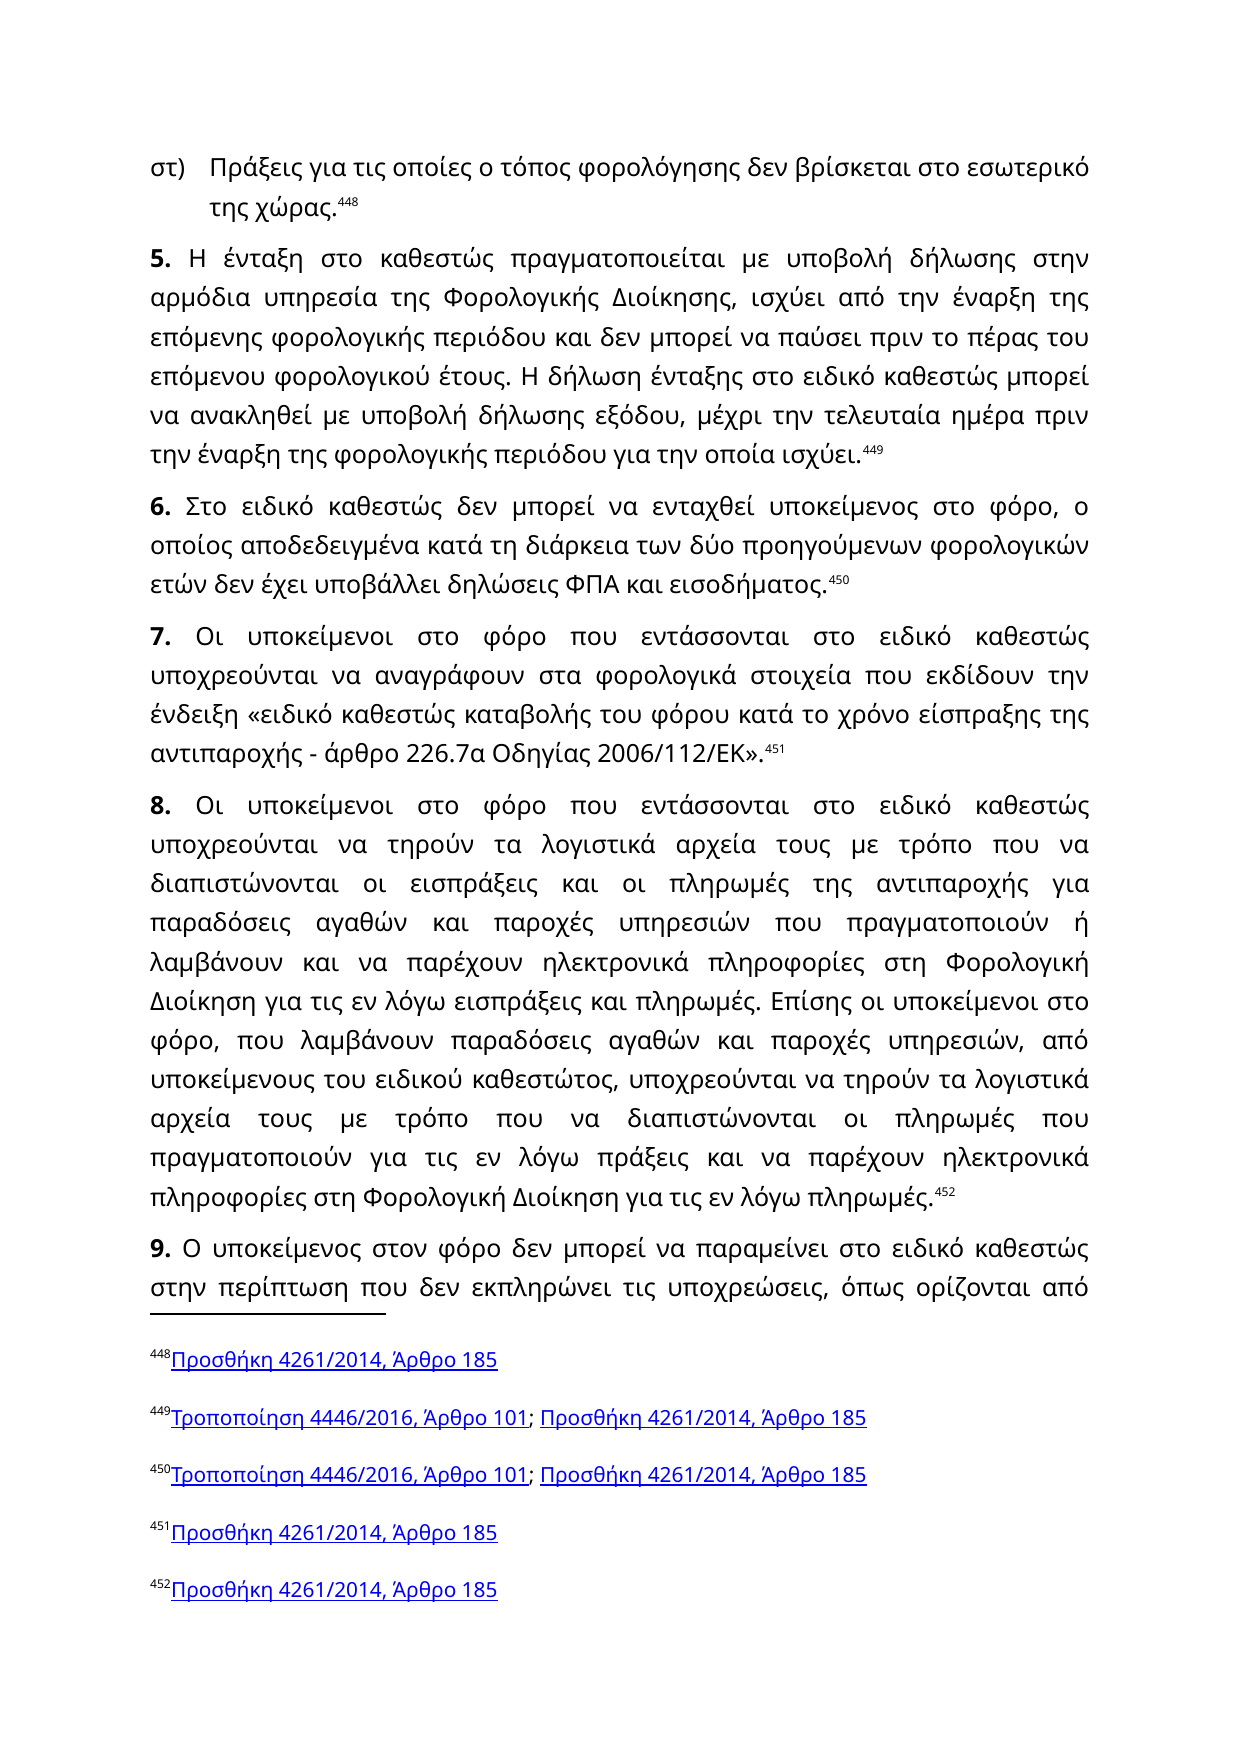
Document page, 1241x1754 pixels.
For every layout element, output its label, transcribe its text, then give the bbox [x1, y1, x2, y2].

text Προσθήκη 4261/2014, Άρθρο 185 [150, 1518, 1090, 1546]
text 5. Η ένταξη στο καθεστώς πραγματοποιείται με υποβολή δήλωσης στην αρμόδια υπηρεσία της Φορολογικής Διοίκησης, ισχύει από την έναρξη της επόμενης φορολογικής περιόδου και δεν μπορεί να παύσει πριν το πέρας του επόμενου φορολογικού έτους. Η δήλωση ένταξης στο ειδικό καθεστώς μπορεί να ανακληθεί με υποβολή δήλωσης εξόδου, μέχρι την τελευταία ημέρα πριν την έναρξη της φορολογικής περιόδου για την οποία ισχύει. [150, 241, 1090, 471]
text Προσθήκη 4261/2014, Άρθρο 185 [150, 1345, 1090, 1373]
text 9. Ο υποκείμενος στον φόρο δεν μπορεί να παραμείνει στο ειδικό καθεστώς στην περίπτωση που δεν εκπληρώνει τις υποχρεώσεις, όπως ορίζονται από [150, 1231, 1090, 1304]
text 7. Οι υποκείμενοι στο φόρο που εντάσσονται στο ειδικό καθεστώς υποχρεούνται να αναγράφουν στα φορολογικά στοιχεία που εκδίδουν την ένδειξη «ειδικό καθεστώς καταβολής του φόρου κατά το χρόνο είσπραξης της αντιπαροχής - άρθρο 226.7α Οδηγίας 2006/112/ΕΚ». [150, 618, 1090, 770]
text Τροποποίηση 4446/2016, Άρθρο 101; Προσθήκη 4261/2014, Άρθρο 185 [150, 1460, 1090, 1489]
text Προσθήκη 4261/2014, Άρθρο 185 [150, 1576, 1090, 1604]
list στ) Πράξεις για τις οποίες ο τόπος φορολόγησης δεν βρίσκεται στο εσωτερικό της χώρας. [150, 150, 1090, 223]
text 8. Οι υποκείμενοι στο φόρο που εντάσσονται στο ειδικό καθεστώς υποχρεούνται να τηρούν τα λογιστικά αρχεία τους με τρόπο που να διαπιστώνονται οι εισπράξεις και οι πληρωμές της αντιπαροχής για παραδόσεις αγαθών και παροχές υπηρεσιών που πραγματοποιούν ή λαμβάνουν και να παρέχουν ηλεκτρονικά πληροφορίες στη Φορολογική Διοίκηση για τις εν λόγω εισπράξεις και πληρωμές. Επίσης οι υποκείμενοι στο φόρο, που λαμβάνουν παραδόσεις αγαθών και παροχές υπηρεσιών, από υποκείμενους του ειδικού καθεστώτος, υποχρεούνται να τηρούν τα λογιστικά αρχεία τους με τρόπο που να διαπιστώνονται οι πληρωμές που πραγματοποιούν για τις εν λόγω πράξεις και να παρέχουν ηλεκτρονικά πληροφορίες στη Φορολογική Διοίκηση για τις εν λόγω πληρωμές. [150, 787, 1090, 1213]
text 6. Στο ειδικό καθεστώς δεν μπορεί να ενταχθεί υποκείμενος στο φόρο, ο οποίος αποδεδειγμένα κατά τη διάρκεια των δύο προηγούμενων φορολογικών ετών δεν έχει υποβάλλει δηλώσεις ΦΠΑ και εισοδήματος. [150, 488, 1090, 601]
text Τροποποίηση 4446/2016, Άρθρο 101; Προσθήκη 4261/2014, Άρθρο 185 [150, 1403, 1090, 1431]
